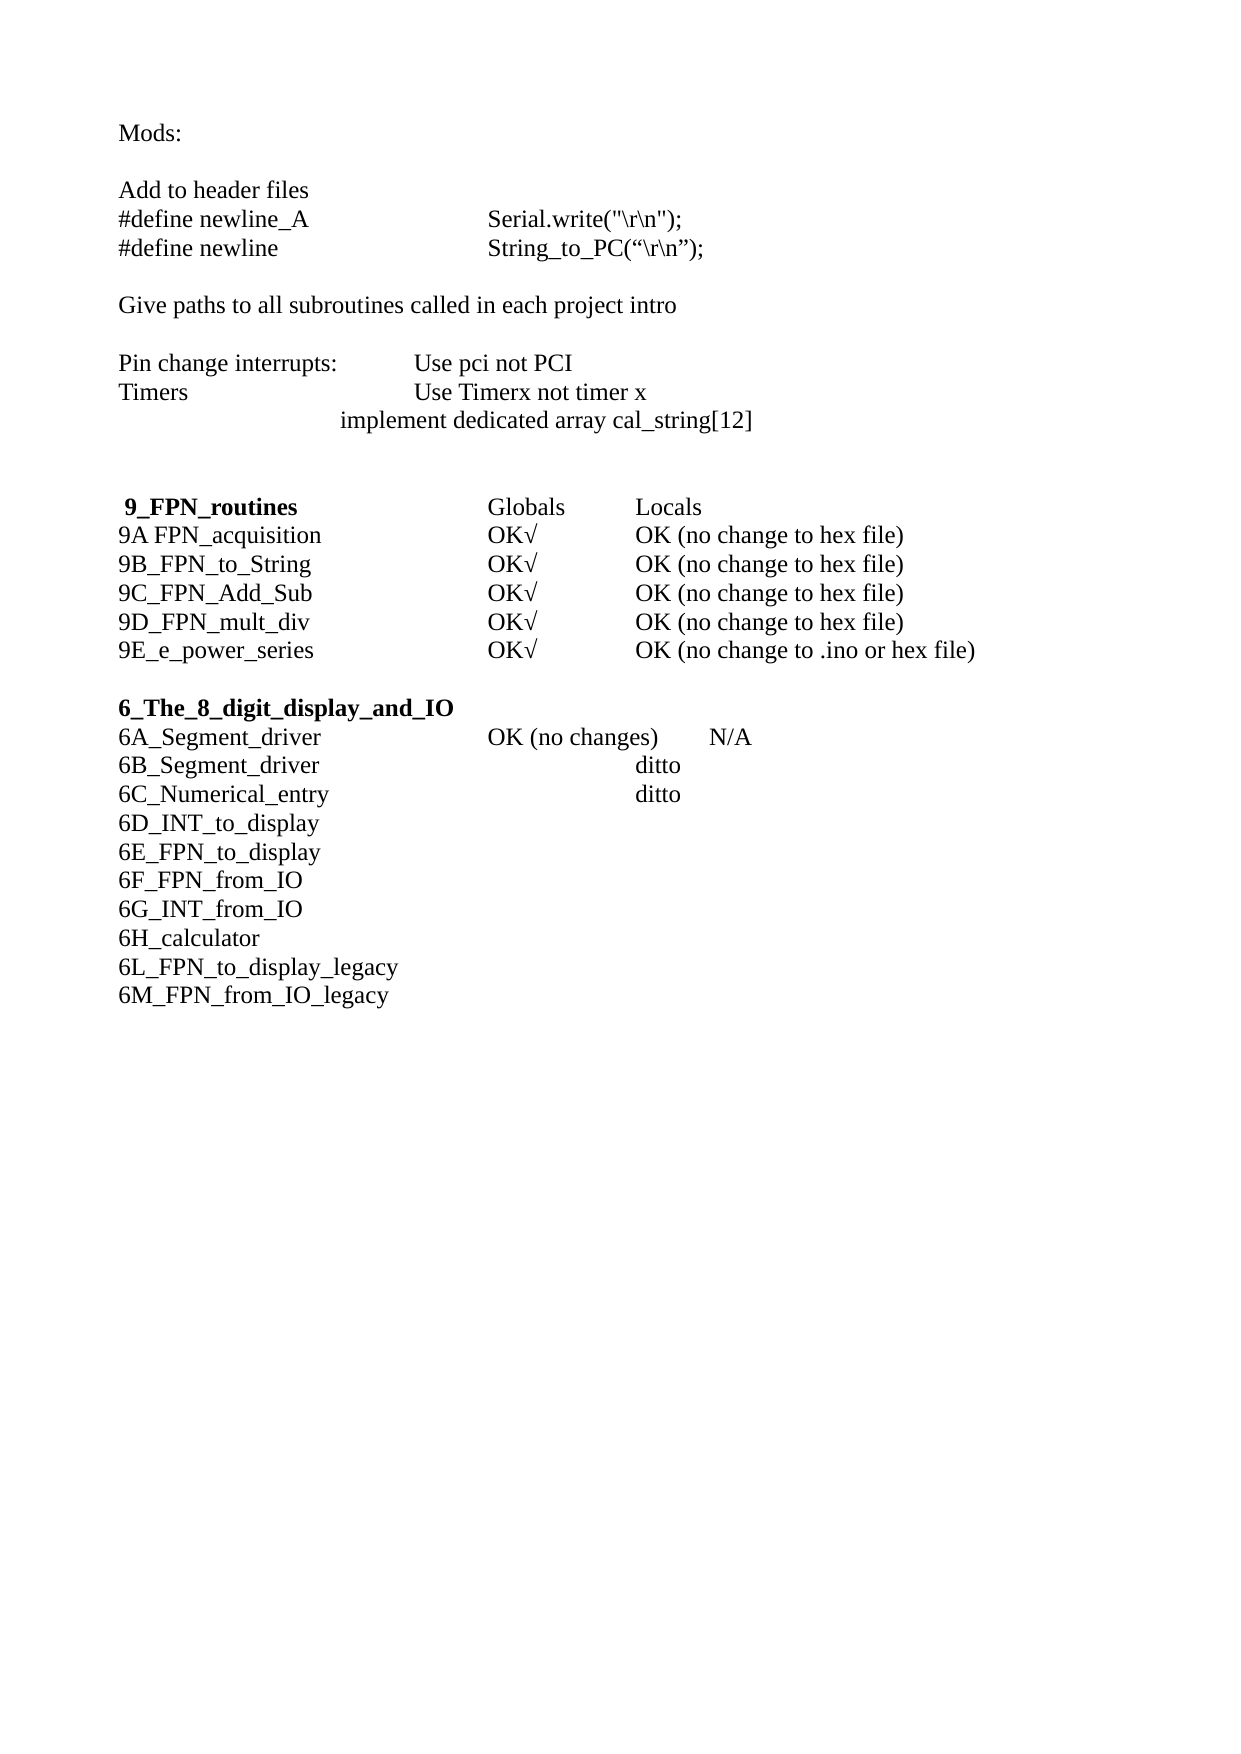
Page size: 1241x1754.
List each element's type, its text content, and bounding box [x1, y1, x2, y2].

text 9C_FPN_Add_Sub OK√ OK (no change to hex file) [118, 578, 1122, 607]
text 6F_FPN_from_IO [118, 866, 1122, 894]
text Timers Use Timerx not timer x [118, 377, 1122, 406]
text 9E_e_power_series OK√ OK (no change to .ino or hex file) [118, 636, 1122, 664]
text 6C_Numerical_entry ditto [118, 779, 1122, 808]
text 6A_Segment_driver OK (no changes) N/A [118, 722, 1122, 751]
text Pin change interrupts: Use pci not PCI [118, 348, 1122, 377]
text Mods: [118, 118, 1122, 147]
text 6M_FPN_from_IO_legacy [118, 981, 1122, 1009]
text Give paths to all subroutines called in each project intro [118, 291, 1122, 319]
text 6B_Segment_driver ditto [118, 751, 1122, 779]
text 6G_INT_from_IO [118, 894, 1122, 923]
text 9A FPN_acquisition OK√ OK (no change to hex file) [118, 521, 1122, 549]
text 6_The_8_digit_display_and_IO [118, 693, 1122, 722]
text 6L_FPN_to_display_legacy [118, 952, 1122, 981]
text #define newline_A Serial.write("\r\n"); [118, 204, 1122, 233]
text 6H_calculator [118, 923, 1122, 952]
text 9B_FPN_to_String OK√ OK (no change to hex file) [118, 549, 1122, 578]
text 6D_INT_to_display [118, 808, 1122, 837]
text Add to header files [118, 176, 1122, 204]
text 9_FPN_routines Globals Locals [118, 492, 1122, 521]
text #define newline String_to_PC(“\r\n”); [118, 233, 1122, 262]
text 6E_FPN_to_display [118, 837, 1122, 866]
text implement dedicated array cal_string[12] [118, 406, 1122, 434]
text 9D_FPN_mult_div OK√ OK (no change to hex file) [118, 607, 1122, 636]
